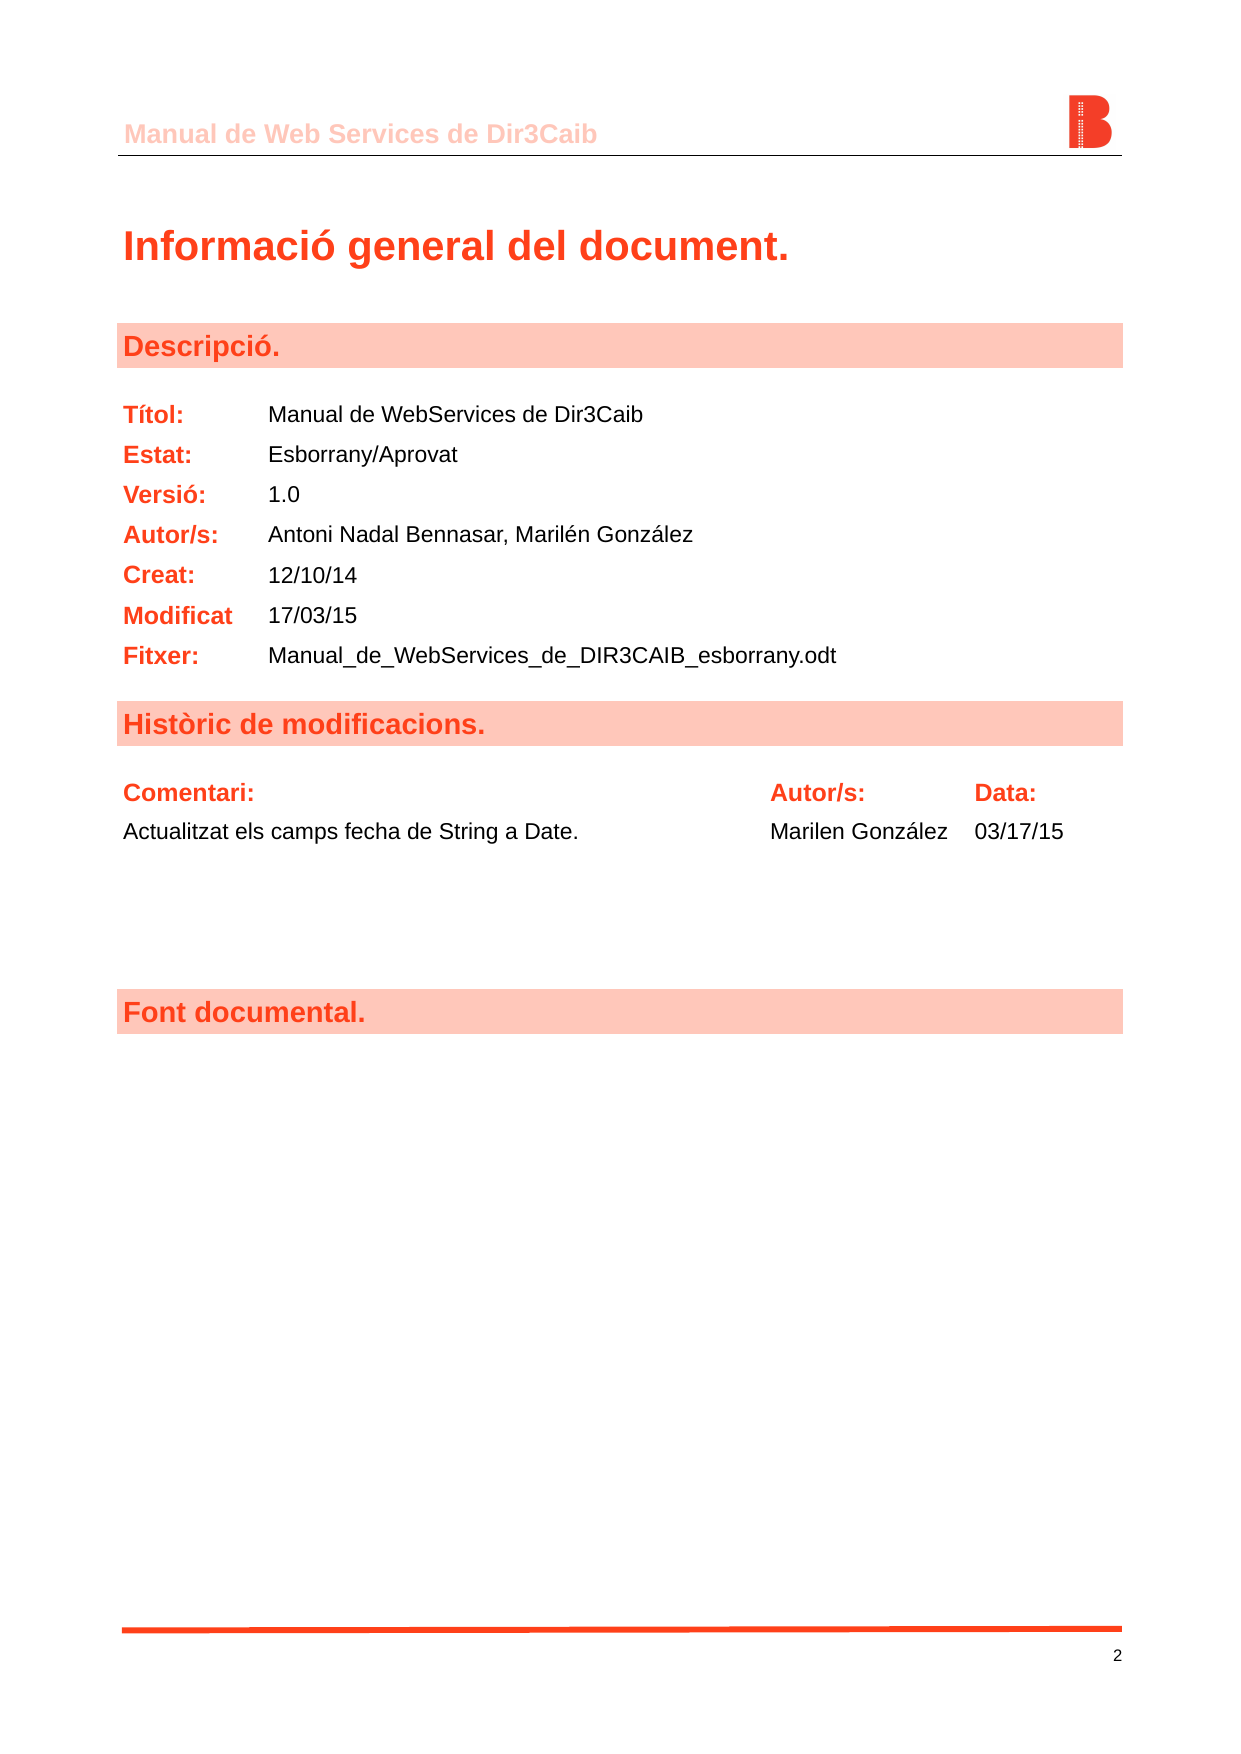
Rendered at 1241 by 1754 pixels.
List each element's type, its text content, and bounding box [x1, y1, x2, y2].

table_cell [117, 1138, 1123, 1176]
table_cell Descripció. [117, 323, 1123, 368]
table_cell [117, 1034, 1123, 1060]
table_cell [117, 850, 764, 888]
table_cell Versió: [117, 474, 262, 514]
table_cell Data: [969, 772, 1123, 812]
table_cell [117, 964, 1123, 989]
table_cell 10/12/14 [262, 555, 1123, 595]
table_cell [117, 746, 1123, 772]
table_cell [969, 926, 1123, 963]
table_cell Manual_de_WebServices_de_DIR3CAIB_esborrany.odt [262, 635, 1123, 675]
table_cell [969, 850, 1123, 888]
table_cell [117, 368, 1123, 394]
table_cell Títol: [117, 394, 262, 434]
table_cell Històric de modificacions. [117, 701, 1123, 746]
table_cell [117, 926, 764, 963]
table_cell Autor/s: [764, 772, 968, 812]
table_cell [764, 850, 968, 888]
table_cell [117, 1060, 1123, 1098]
table_cell Marilen González [764, 812, 968, 850]
table_cell [117, 1251, 1123, 1289]
table_cell [117, 675, 1123, 701]
table_cell [764, 926, 968, 963]
table_cell Esborrany/Aprovat [262, 434, 1123, 474]
table_cell Creat: [117, 555, 262, 595]
table_cell 17/03/15 [969, 812, 1123, 850]
table_cell [117, 1098, 1123, 1138]
table_cell [764, 888, 968, 926]
table_cell Comentari: [117, 772, 764, 812]
table_cell Manual de WebServices de Dir3Caib [262, 394, 1123, 434]
table_cell 17/03/15 [262, 595, 1123, 635]
table_cell Modificat [117, 595, 262, 635]
table_cell 1.0 [262, 474, 1123, 514]
table_cell Antoni Nadal Bennasar, Marilén González [262, 515, 1123, 555]
table_cell [117, 888, 764, 926]
table_cell Actualitzat els camps fecha de String a Date. [117, 812, 764, 850]
picture [1063, 94, 1117, 150]
table_cell [117, 1214, 1123, 1251]
table_cell [969, 888, 1123, 926]
table_cell Font documental. [117, 989, 1123, 1034]
table_cell [117, 1176, 1123, 1213]
table_cell Autor/s: [117, 515, 262, 555]
table_cell Fitxer: [117, 635, 262, 675]
table_cell Estat: [117, 434, 262, 474]
table_header Informació general del document. [117, 216, 1123, 323]
